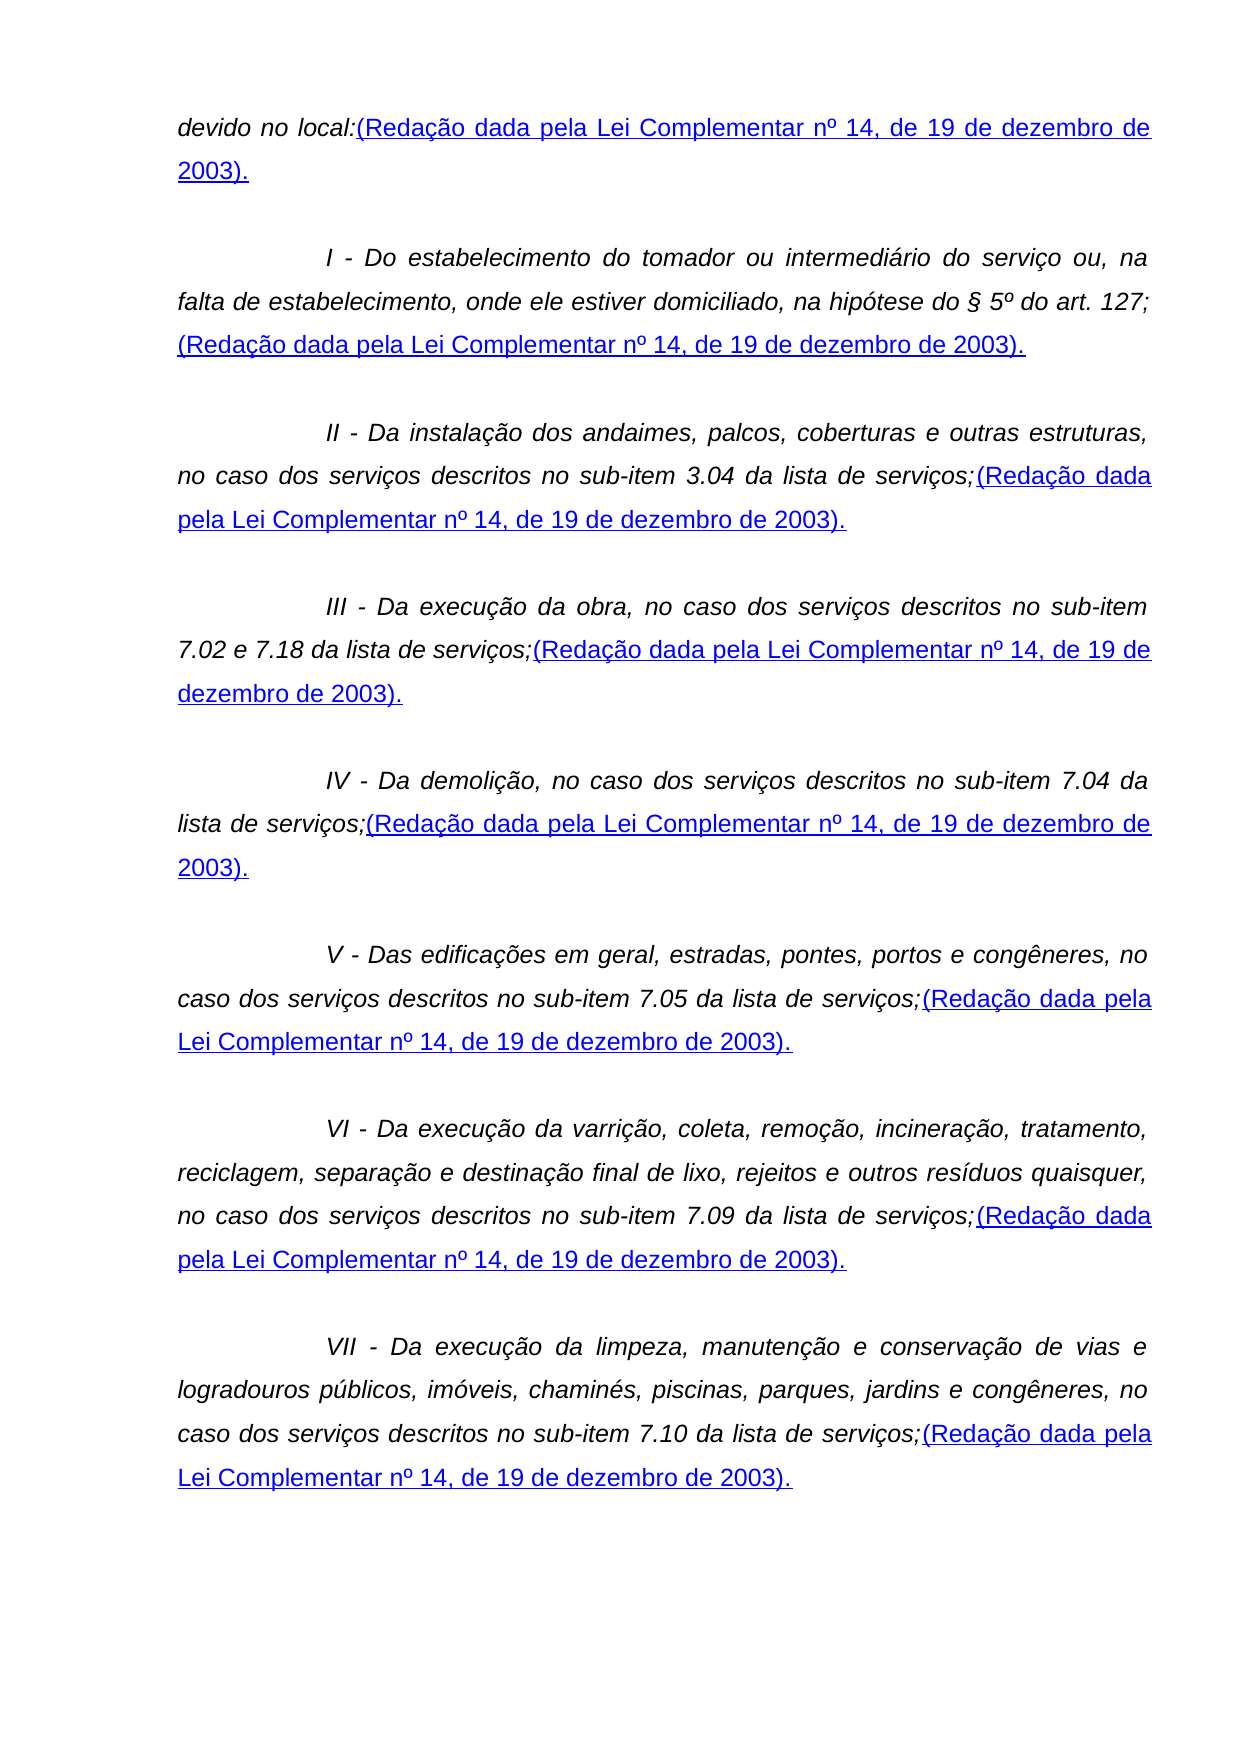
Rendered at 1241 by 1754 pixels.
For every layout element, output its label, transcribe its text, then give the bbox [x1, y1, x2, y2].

text devido no local:(Redação dada pela Lei Complementar nº 14, de 19 de dezembro de 2003). [177, 113, 1152, 185]
text V - Das edificações em geral, estradas, pontes, portos e congêneres, no caso dos serviços descritos no sub-item 7.05 da lista de serviços;(Redação dada pela Lei Complementar nº 14, de 19 de dezembro de 2003). [177, 940, 1152, 1056]
text VI - Da execução da varrição, coleta, remoção, incineração, tratamento, reciclagem, separação e destinação final de lixo, rejeitos e outros resíduos quaisquer, no caso dos serviços descritos no sub-item 7.09 da lista de serviços;(Redação dada pela Lei Complementar nº 14, de 19 de dezembro de 2003). [177, 1114, 1152, 1274]
text II - Da instalação dos andaimes, palcos, coberturas e outras estruturas, no caso dos serviços descritos no sub-item 3.04 da lista de serviços;(Redação dada pela Lei Complementar nº 14, de 19 de dezembro de 2003). [177, 417, 1152, 533]
text I - Do estabelecimento do tomador ou intermediário do serviço ou, na falta de estabelecimento, onde ele estiver domiciliado, na hipótese do § 5º do art. 127;(Redação dada pela Lei Complementar nº 14, de 19 de dezembro de 2003). [177, 243, 1152, 359]
text IV - Da demolição, no caso dos serviços descritos no sub-item 7.04 da lista de serviços;(Redação dada pela Lei Complementar nº 14, de 19 de dezembro de 2003). [177, 766, 1152, 882]
text III - Da execução da obra, no caso dos serviços descritos no sub-item 7.02 e 7.18 da lista de serviços;(Redação dada pela Lei Complementar nº 14, de 19 de dezembro de 2003). [177, 592, 1152, 708]
text VII - Da execução da limpeza, manutenção e conservação de vias e logradouros públicos, imóveis, chaminés, piscinas, parques, jardins e congêneres, no caso dos serviços descritos no sub-item 7.10 da lista de serviços;(Redação dada pela Lei Complementar nº 14, de 19 de dezembro de 2003). [177, 1332, 1152, 1491]
